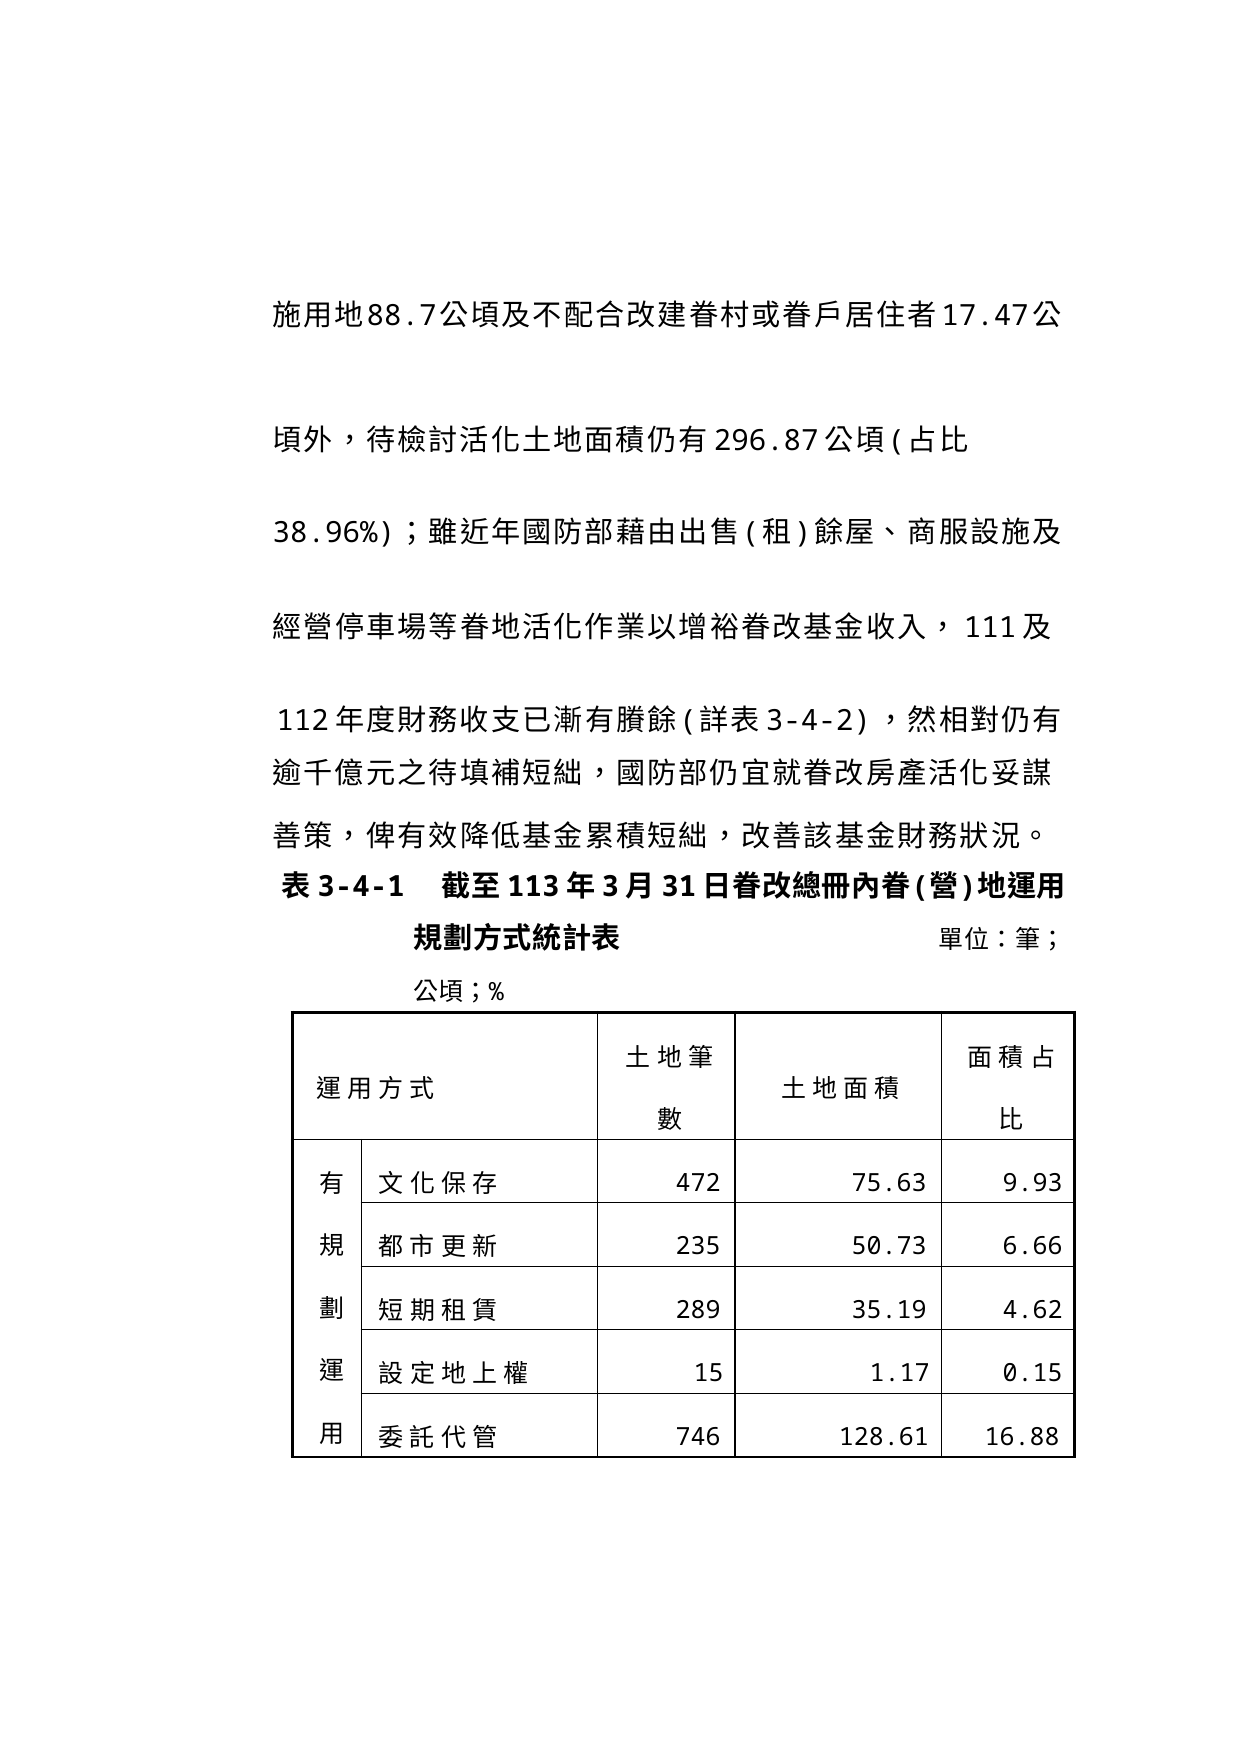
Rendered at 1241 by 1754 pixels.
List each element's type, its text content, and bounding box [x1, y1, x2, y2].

table_cell 472 [598, 1140, 734, 1202]
table_header 土地面積 [736, 1014, 941, 1139]
table_cell 0.15 [942, 1330, 1073, 1393]
table_cell 289 [598, 1267, 734, 1329]
table_cell 75.63 [736, 1140, 941, 1202]
text 施用地88.7公頃及不配合改建眷村或眷戶居住者17.47公頃外，待檢討活化土地面積仍有296.87公頃(占比38.96%)；雖近年國防部藉由出售(租)餘屋、商服設施及經營停車場等眷地活化作業以增裕眷改基金收入，111及112年度財務收支已漸有賸餘(詳表3-4-2)，然相對仍有逾千億元之待填補短絀，國防部仍宜就眷改房產活化妥謀善策，俾有效降低基金累積短絀，改善該基金財務狀況。 [266, 229, 1063, 854]
text 表3-4-1 截至113年3月31日眷改總冊內眷(營)地運用規劃方式統計表 單位：筆；公頃；% [281, 854, 1066, 1011]
table_header 土地筆數 [598, 1014, 734, 1139]
table_header 運用方式 [294, 1014, 597, 1139]
table_cell 15 [598, 1330, 734, 1393]
table_cell 746 [598, 1394, 734, 1456]
table_cell 50.73 [736, 1203, 941, 1266]
table_header 面積占比 [942, 1014, 1073, 1139]
table_cell 235 [598, 1203, 734, 1266]
table_cell 35.19 [736, 1267, 941, 1329]
table_cell 都市更新 [362, 1203, 597, 1266]
table_cell 4.62 [942, 1267, 1073, 1329]
table_cell 文化保存 [362, 1140, 597, 1202]
table_cell 6.66 [942, 1203, 1073, 1266]
table_cell 有規劃運用計畫者 [294, 1140, 361, 1456]
table_cell 1.17 [736, 1330, 941, 1393]
table_cell 16.88 [942, 1394, 1073, 1456]
table_cell 9.93 [942, 1140, 1073, 1202]
table_cell 委託代管 [362, 1394, 597, 1456]
table_cell 短期租賃 [362, 1267, 597, 1329]
table_cell 128.61 [736, 1394, 941, 1456]
table_cell 設定地上權 [362, 1330, 597, 1393]
